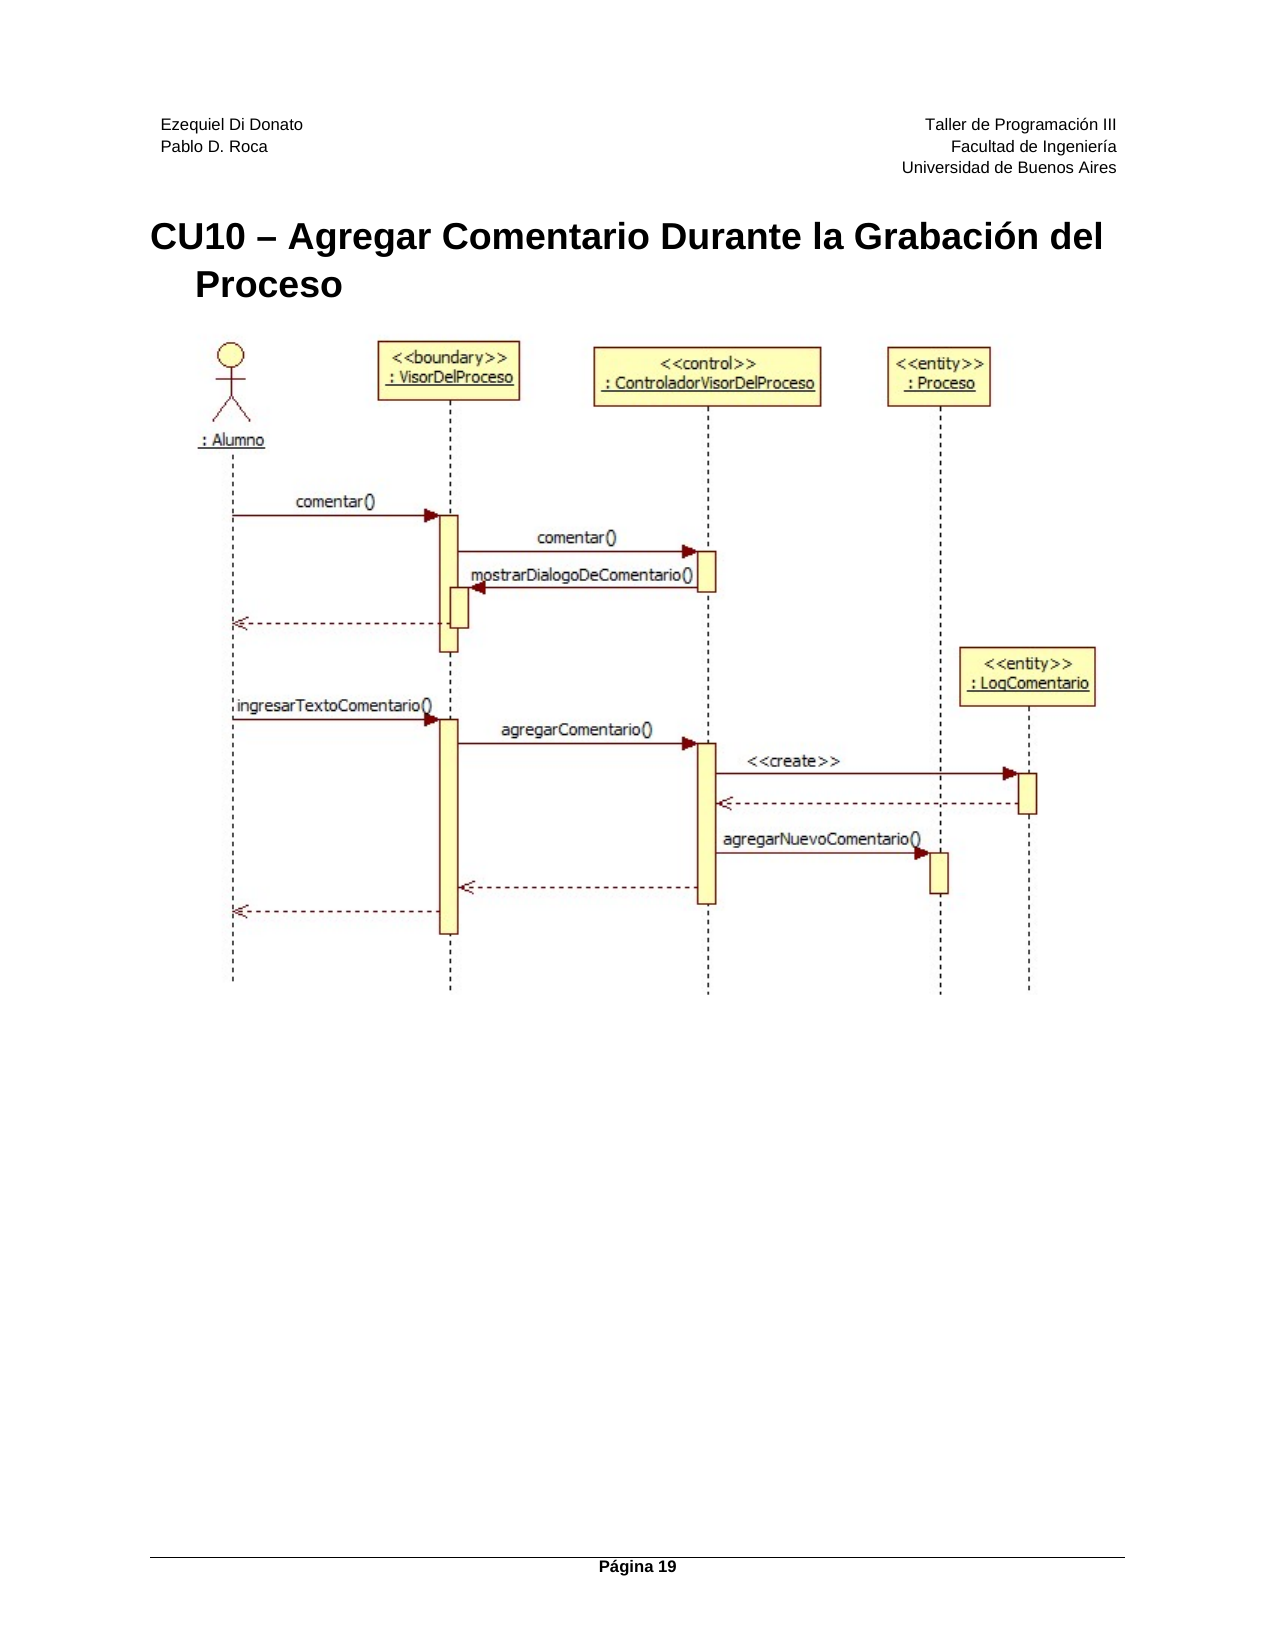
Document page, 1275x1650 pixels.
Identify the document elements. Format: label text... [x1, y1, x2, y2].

subtitle CU10 – Agregar Comentario Durante la Grabación del Proceso [150, 215, 1125, 305]
picture [150, 311, 1125, 1025]
